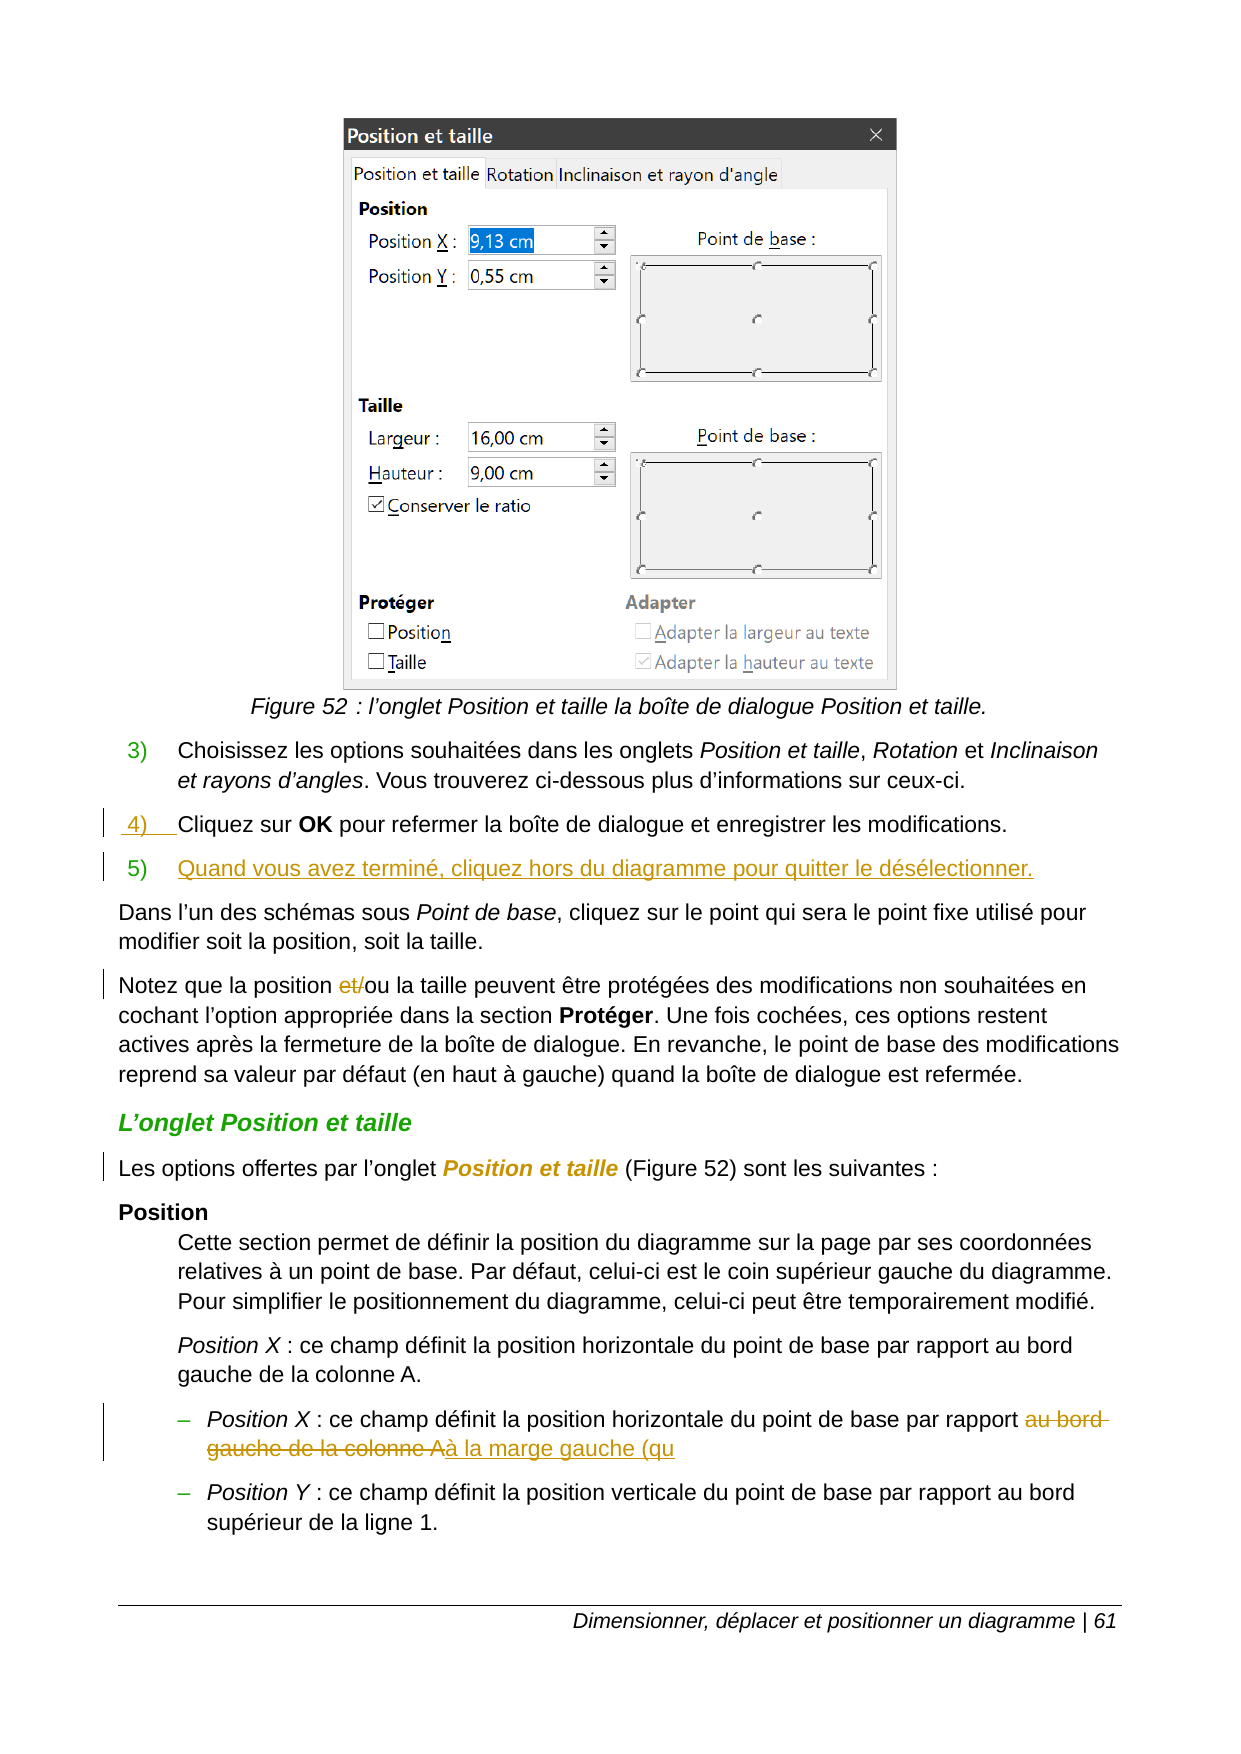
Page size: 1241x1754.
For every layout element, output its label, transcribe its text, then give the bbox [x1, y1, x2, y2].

list Cliquez sur OK pour refermer la boîte de dialogue et enregistrer les modifications. [148, 808, 1122, 837]
text Les options offertes par l’onglet Position et taille (Figure 52) sont les suivantes : [118, 1152, 1122, 1181]
text Notez que la position ou la taille peuvent être protégées des modifications non souhaitées en cochant l’option appropriée dans la section Protéger. Une fois cochées, ces options restent actives après la fermeture de la boîte de dialogue. En revanche, le point de base des modifications reprend sa valeur par défaut (en haut à gauche) quand la boîte de dialogue est refermée. [118, 969, 1122, 1087]
subtitle Position [118, 1196, 1122, 1226]
list Position X : ce champ définit la position horizontale du point de base par rapport au bord gauche de la colonne A. [177, 1329, 1122, 1388]
text Figure 52 : l’onglet Position et taille la boîte de dialogue Position et taille. [118, 690, 1122, 719]
text Dans l’un des schémas sous Point de base, cliquez sur le point qui sera le point fixe utilisé pour modifier soit la position, soit la taille. [118, 896, 1122, 955]
list Position Y : ce champ définit la position verticale du point de base par rapport au bord supérieur de la ligne 1. [177, 1476, 1122, 1535]
list Cette section permet de définir la position du diagramme sur la page par ses coordonnées relatives à un point de base. Par défaut, celui-ci est le coin supérieur gauche du diagramme. Pour simplifier le positionnement du diagramme, celui-ci peut être temporairement modifié. [177, 1226, 1122, 1314]
subtitle L’onglet Position et taille [118, 1108, 1122, 1137]
list Choisissez les options souhaitées dans les onglets Position et taille, Rotation et Inclinaison et rayons d’angles. Vous trouverez ci-dessous plus d’informations sur ceux-ci. [148, 734, 1122, 793]
list Position X : ce champ définit la position horizontale du point de base par rapport à la marge gauche (qu [177, 1402, 1122, 1461]
list Quand vous avez terminé, cliquez hors du diagramme pour quitter le désélectionner. [148, 852, 1122, 881]
picture [343, 118, 897, 690]
